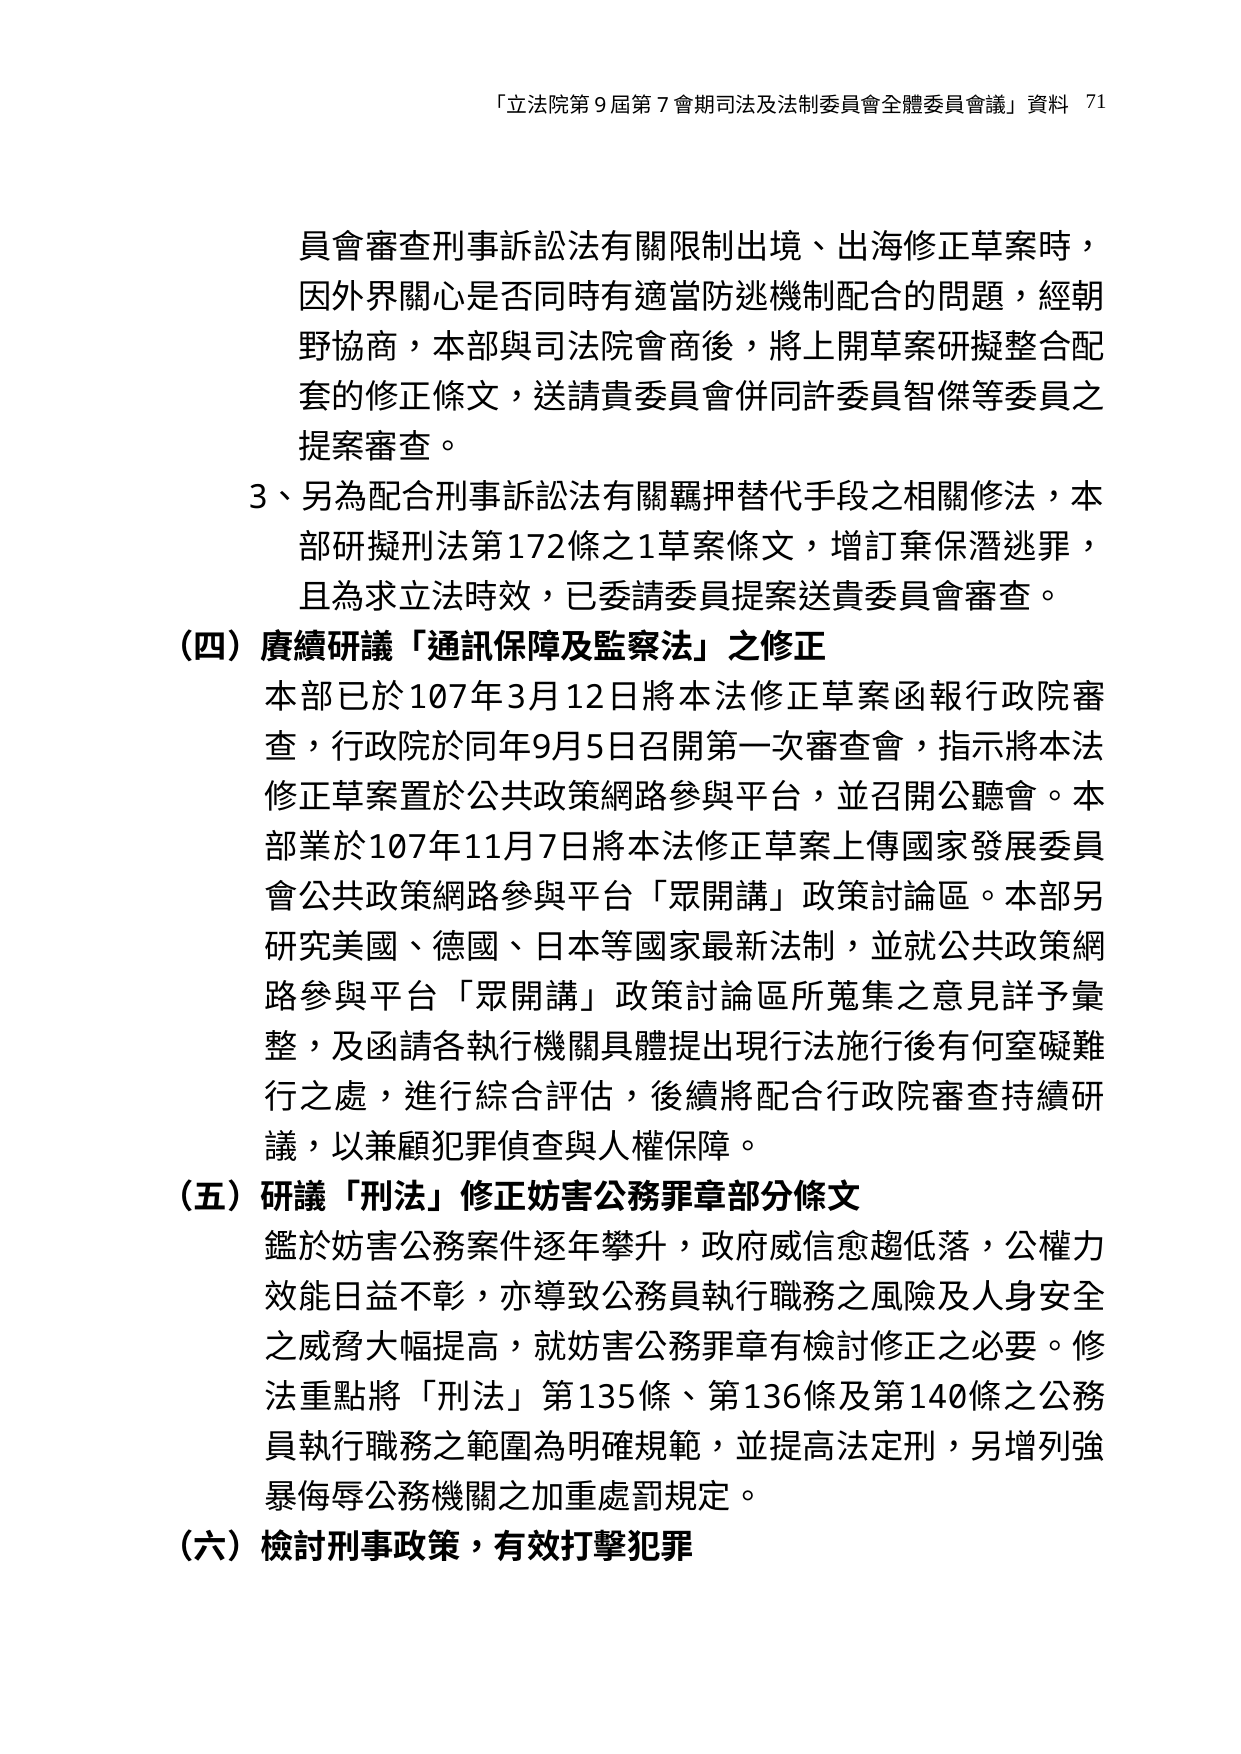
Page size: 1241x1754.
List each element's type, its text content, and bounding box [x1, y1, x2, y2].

text 鑑於妨害公務案件逐年攀升，政府威信愈趨低落，公權力效能日益不彰，亦導致公務員執行職務之風險及人身安全之威脅大幅提高，就妨害公務罪章有檢討修正之必要。修法重點將「刑法」第135條、第136條及第140條之公務員執行職務之範圍為明確規範，並提高法定刑，另增列強暴侮辱公務機關之加重處罰規定。 [264, 1219, 1106, 1519]
text （四）賡續研議「通訊保障及監察法」之修正 [160, 619, 1106, 669]
text 3、另為配合刑事訴訟法有關羈押替代手段之相關修法，本部研擬刑法第172條之1草案條文，增訂棄保潛逃罪，且為求立法時效，已委請委員提案送貴委員會審查。 [248, 469, 1106, 619]
text 員會審查刑事訴訟法有關限制出境、出海修正草案時，因外界關心是否同時有適當防逃機制配合的問題，經朝野協商，本部與司法院會商後，將上開草案研擬整合配套的修正條文，送請貴委員會併同許委員智傑等委員之提案審查。 [248, 219, 1106, 469]
text （五）研議「刑法」修正妨害公務罪章部分條文 [160, 1169, 1106, 1219]
text （六）檢討刑事政策，有效打擊犯罪 [160, 1519, 1106, 1569]
text 本部已於107年3月12日將本法修正草案函報行政院審查，行政院於同年9月5日召開第一次審查會，指示將本法修正草案置於公共政策網路參與平台，並召開公聽會。本部業於107年11月7日將本法修正草案上傳國家發展委員會公共政策網路參與平台「眾開講」政策討論區。本部另研究美國、德國、日本等國家最新法制，並就公共政策網路參與平台「眾開講」政策討論區所蒐集之意見詳予彙整，及函請各執行機關具體提出現行法施行後有何窒礙難行之處，進行綜合評估，後續將配合行政院審查持續研議，以兼顧犯罪偵查與人權保障。 [264, 669, 1106, 1169]
